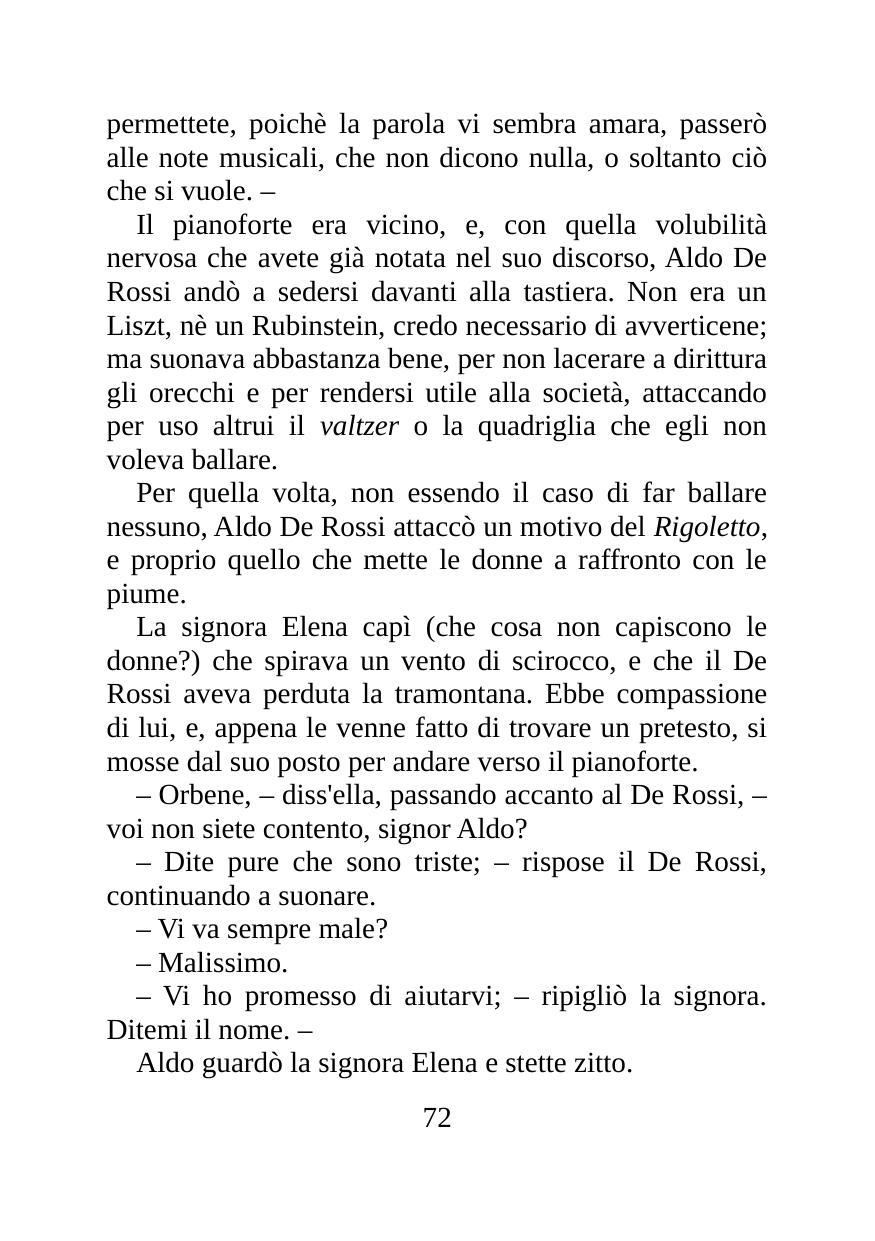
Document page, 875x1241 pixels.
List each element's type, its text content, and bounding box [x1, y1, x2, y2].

text ‒ Orbene, ‒ diss'ella, passando accanto al De Rossi, ‒ voi non siete contento, signor Aldo? [106, 777, 768, 844]
text ‒ Malissimo. [106, 945, 768, 978]
text Il pianoforte era vicino, e, con quella volubilità nervosa che avete già notata nel suo discorso, Aldo De Rossi andò a sedersi davanti alla tastiera. Non era un Liszt, nè un Rubinstein, credo necessario di avverticene; ma suonava abbastanza bene, per non lacerare a dirittura gli orecchi e per rendersi utile alla società, attaccando per uso altrui il valtzer o la quadriglia che egli non voleva ballare. [106, 207, 768, 475]
text ‒ Vi va sempre male? [106, 911, 768, 945]
text permettete, poichè la parola vi sembra amara, passerò alle note musicali, che non dicono nulla, o soltanto ciò che si vuole. ‒ [106, 106, 768, 207]
text La signora Elena capì (che cosa non capiscono le donne?) che spirava un vento di scirocco, e che il De Rossi aveva perduta la tramontana. Ebbe compassione di lui, e, appena le venne fatto di trovare un pretesto, si mosse dal suo posto per andare verso il pianoforte. [106, 609, 768, 777]
text ‒ Dite pure che sono triste; ‒ rispose il De Rossi, continuando a suonare. [106, 844, 768, 911]
text Per quella volta, non essendo il caso di far ballare nessuno, Aldo De Rossi attaccò un motivo del Rigoletto, e proprio quello che mette le donne a raffronto con le piume. [106, 475, 768, 609]
text Aldo guardò la signora Elena e stette zitto. [106, 1046, 768, 1079]
text ‒ Vi ho promesso di aiutarvi; ‒ ripigliò la signora. Ditemi il nome. ‒ [106, 978, 768, 1046]
